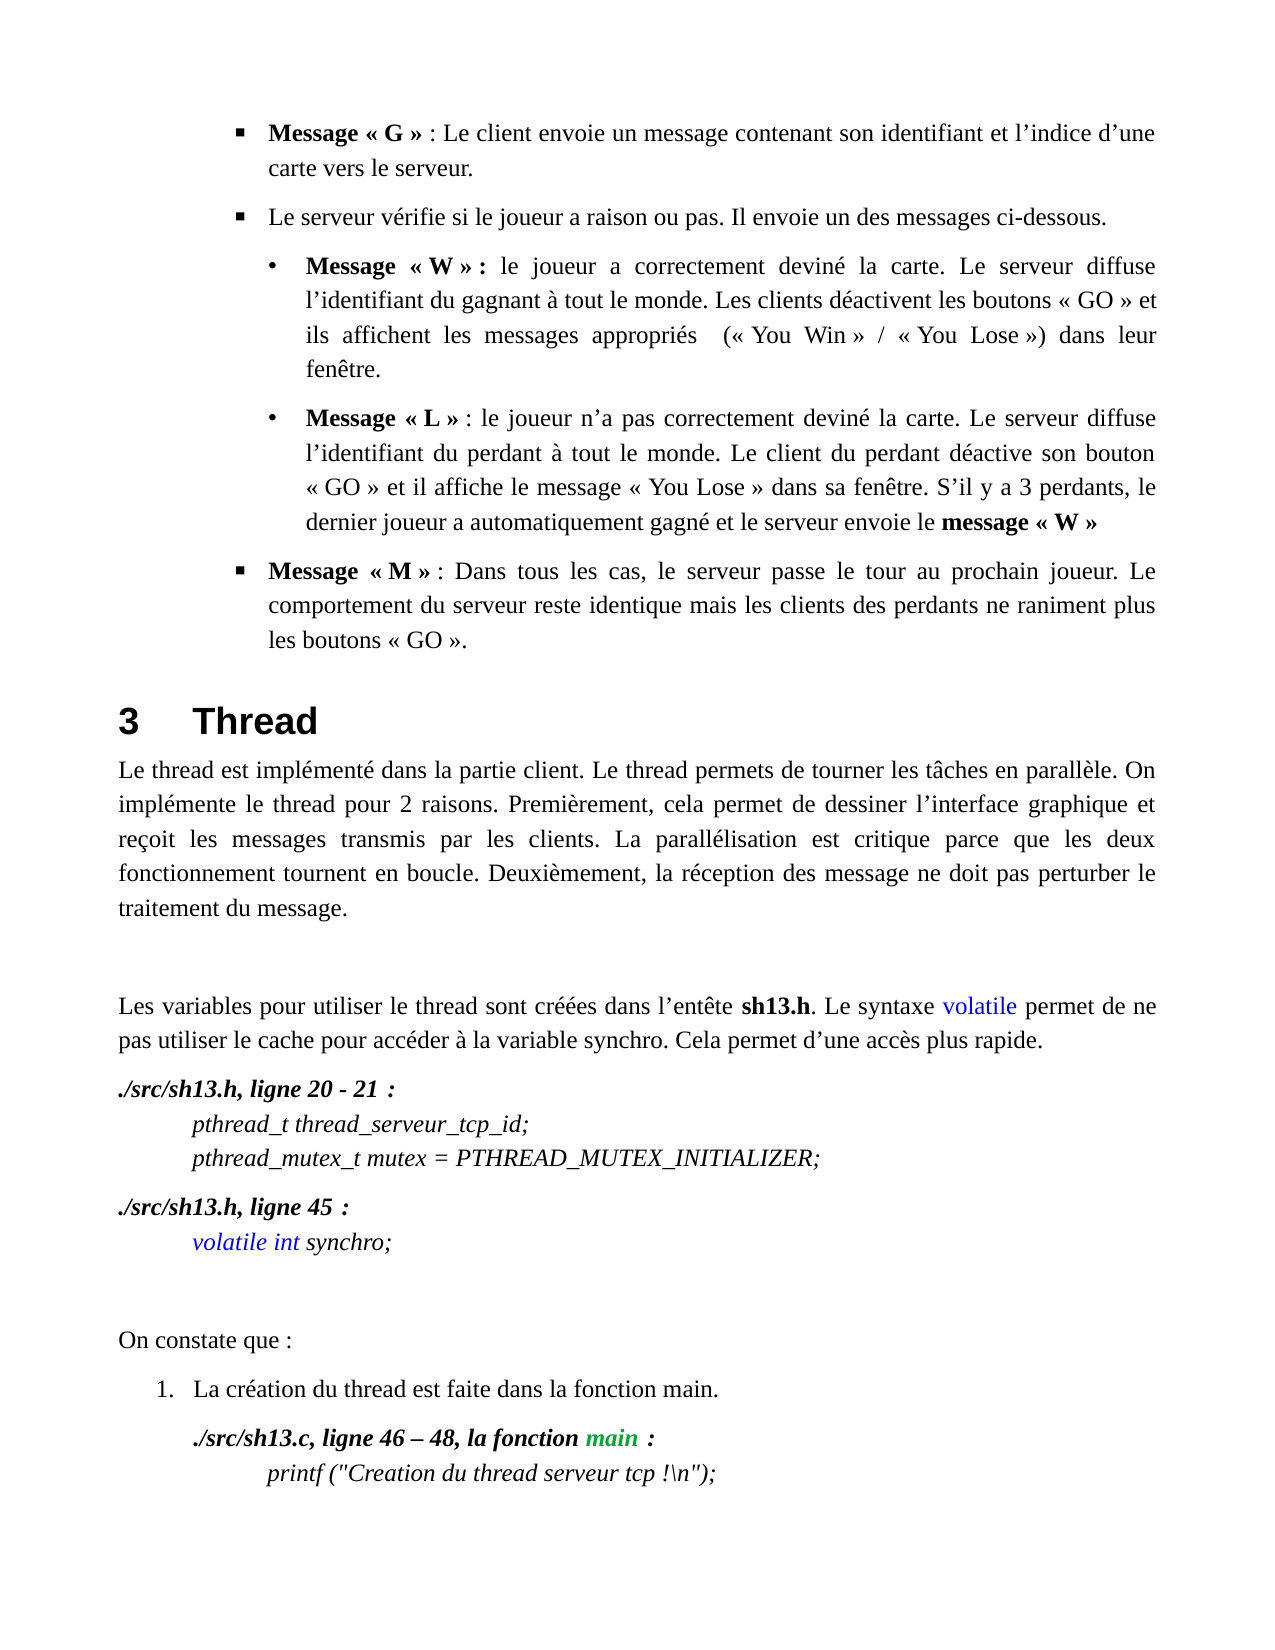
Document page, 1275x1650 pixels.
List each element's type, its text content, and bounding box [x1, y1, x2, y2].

subtitle Thread [118, 699, 1157, 742]
text ./src/sh13.h, ligne 20 - 21 : pthread_t thread_serveur_tcp_id; pthread_mutex_t mutex = PTHREAD_MUTEX_INITIALIZER; [118, 1074, 1157, 1172]
list Message « L » : le joueur n’a pas correctement deviné la carte. Le serveur diffuse l’identifiant du perdant à tout le monde. Le client du perdant déactive son bouton « GO » et il affiche le message « You Lose » dans sa fenêtre. S’il y a 3 perdants, le dernier joueur a automatiquement gagné et le serveur envoie le message « W » [268, 403, 1157, 535]
text ./src/sh13.h, ligne 45 : volatile int synchro; [118, 1192, 1157, 1256]
list Message « M » : Dans tous les cas, le serveur passe le tour au prochain joueur. Le comportement du serveur reste identique mais les clients des perdants ne raniment plus les boutons « GO ». [231, 556, 1157, 653]
list La création du thread est faite dans la fonction main. [156, 1374, 1157, 1403]
text On constate que : [118, 1325, 1157, 1354]
text Le thread est implémenté dans la partie client. Le thread permets de tourner les tâches en parallèle. On implémente le thread pour 2 raisons. Premièrement, cela permet de dessiner l’interface graphique et reçoit les messages transmis par les clients. La parallélisation est critique parce que les deux fonctionnement tournent en boucle. Deuxièmement, la réception des message ne doit pas perturber le traitement du message. [118, 755, 1157, 922]
list Message « G » : Le client envoie un message contenant son identifiant et l’indice d’une carte vers le serveur. [231, 118, 1157, 181]
list Le serveur vérifie si le joueur a raison ou pas. Il envoie un des messages ci-dessous. [231, 202, 1157, 230]
text Les variables pour utiliser le thread sont créées dans l’entête sh13.h. Le syntaxe volatile permet de ne pas utiliser le cache pour accéder à la variable synchro. Cela permet d’une accès plus rapide. [118, 991, 1157, 1054]
list ./src/sh13.c, ligne 46 – 48, la fonction main : printf ("Creation du thread serveur tcp !\n"); [156, 1423, 1157, 1486]
list Message « W » : le joueur a correctement deviné la carte. Le serveur diffuse l’identifiant du gagnant à tout le monde. Les clients déactivent les boutons « GO » et ils affichent les messages appropriés (« You Win » / « You Lose ») dans leur fenêtre. [268, 251, 1157, 383]
